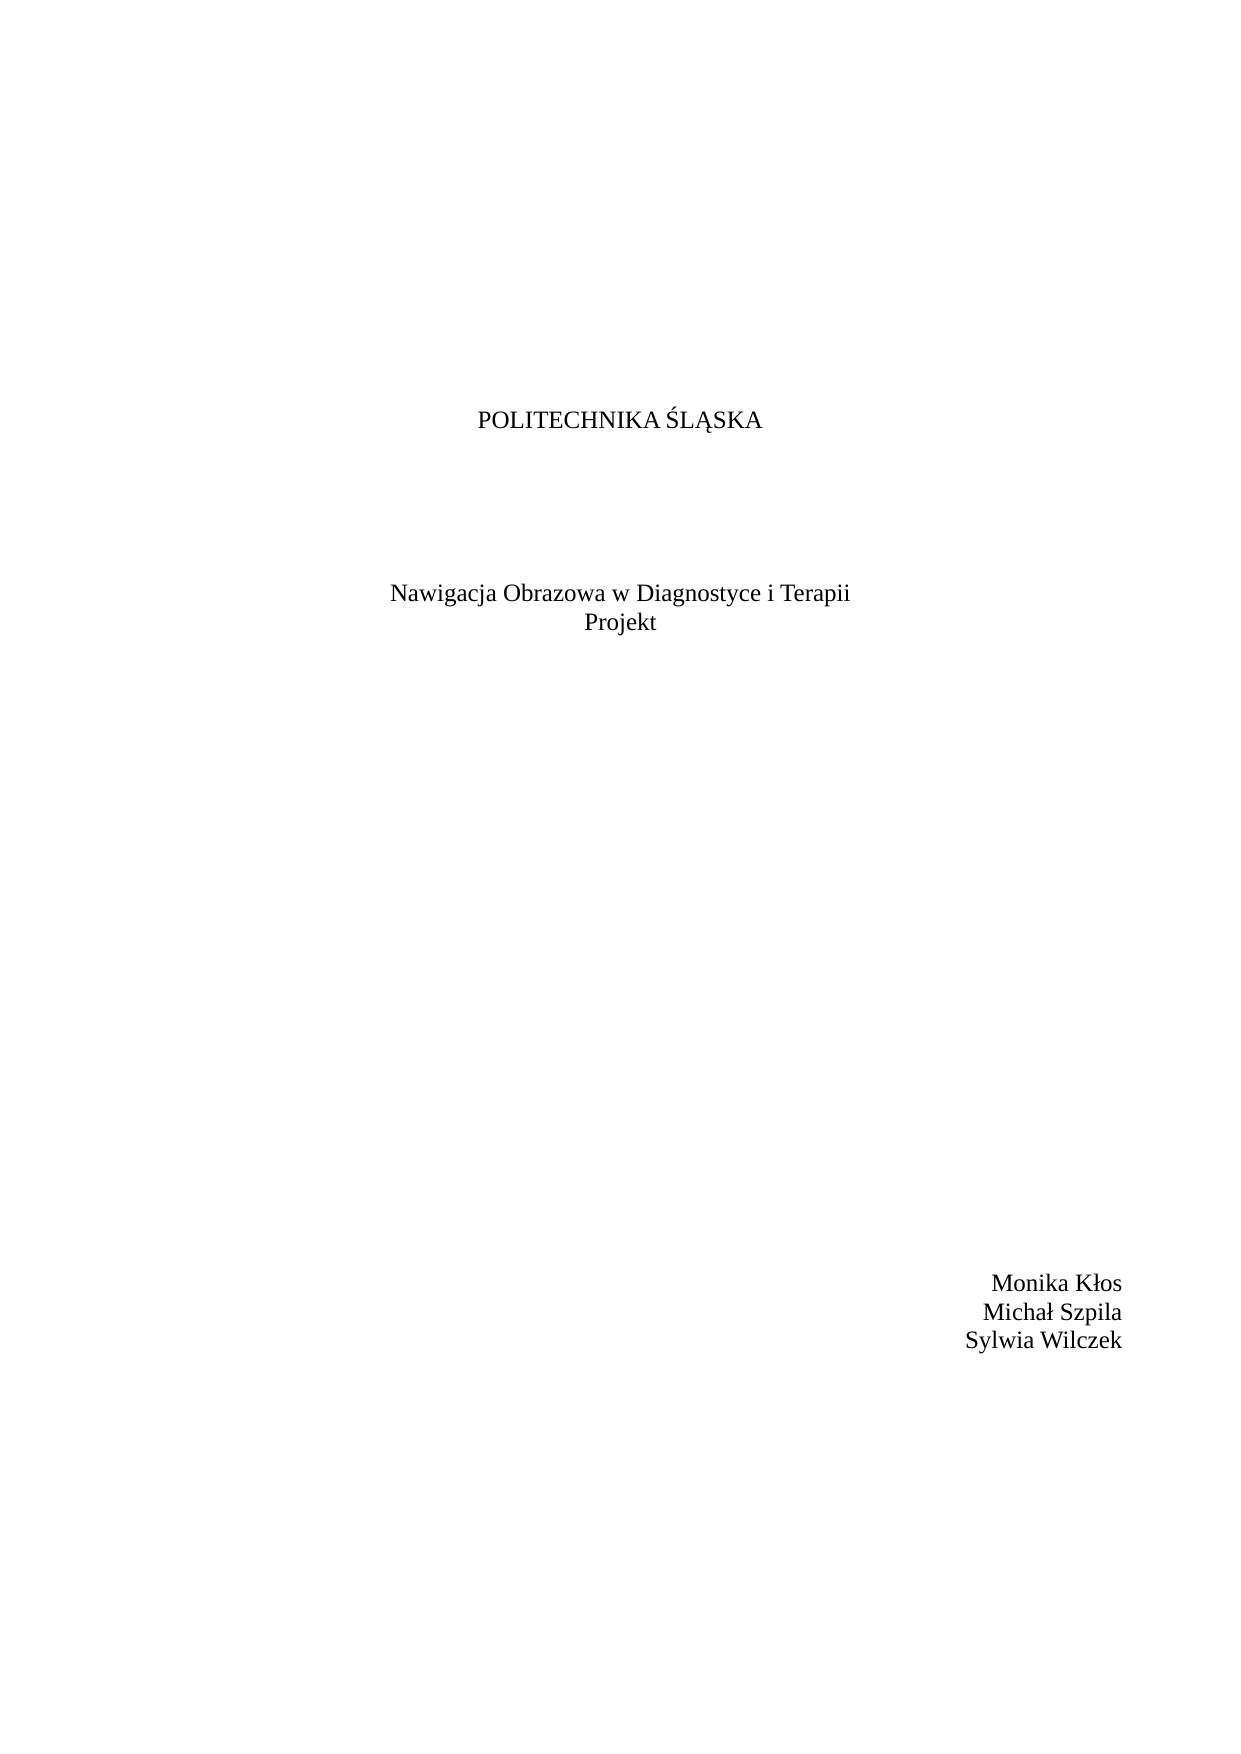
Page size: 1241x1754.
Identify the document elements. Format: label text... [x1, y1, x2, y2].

text Sylwia Wilczek [118, 1326, 1122, 1354]
text Monika Kłos [118, 1268, 1122, 1297]
text Michał Szpila [118, 1297, 1122, 1326]
text Nawigacja Obrazowa w Diagnostyce i Terapii [118, 578, 1122, 607]
text POLITECHNIKA ŚLĄSKA [118, 406, 1122, 434]
text Projekt [118, 607, 1122, 636]
